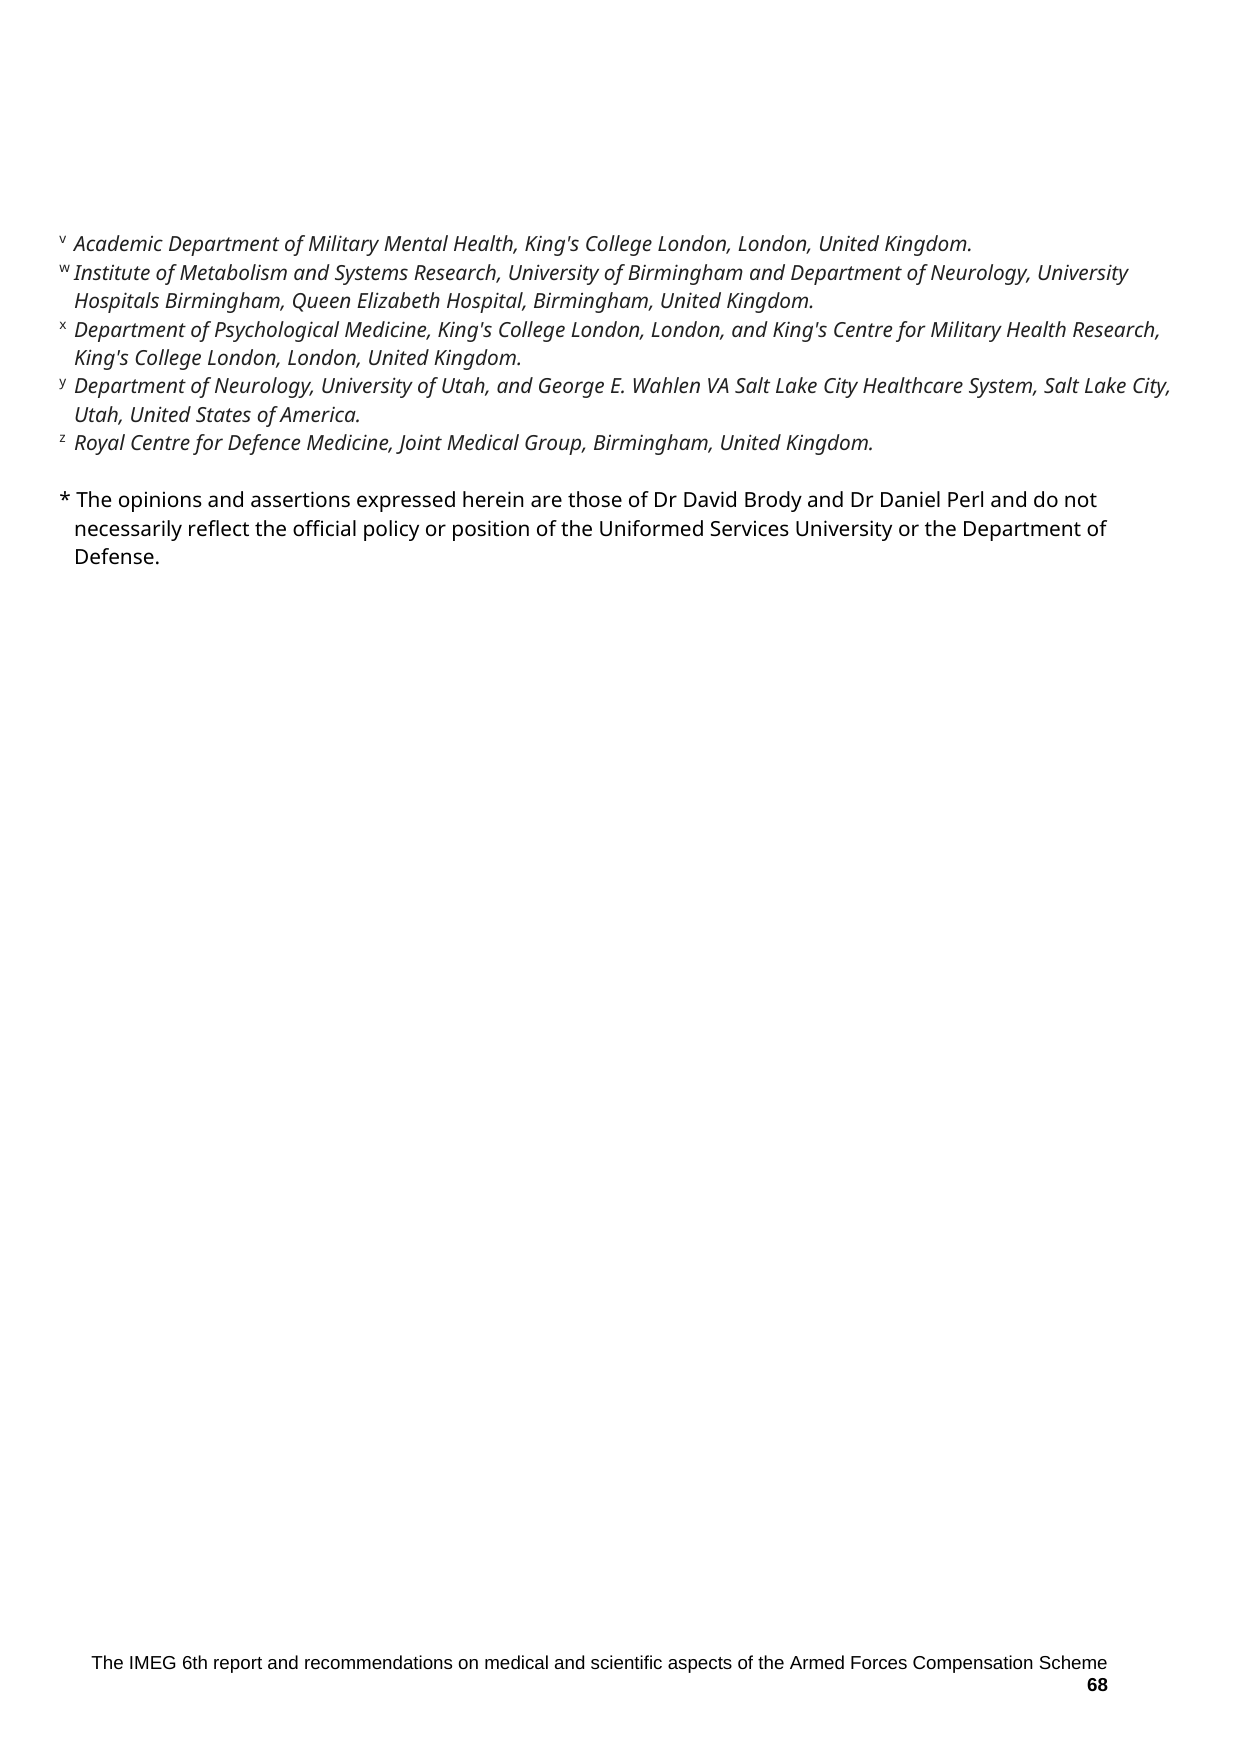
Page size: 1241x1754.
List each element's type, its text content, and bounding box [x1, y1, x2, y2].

text z Royal Centre for Defence Medicine, Joint Medical Group, Birmingham, United Kingdom. [59, 428, 1181, 457]
text v Academic Department of Military Mental Health, King's College London, London, United Kingdom. [59, 229, 1181, 258]
text w Institute of Metabolism and Systems Research, University of Birmingham and Department of Neurology, University Hospitals Birmingham, Queen Elizabeth Hospital, Birmingham, United Kingdom. [59, 258, 1181, 315]
text y Department of Neurology, University of Utah, and George E. Wahlen VA Salt Lake City Healthcare System, Salt Lake City, Utah, United States of America. [59, 372, 1181, 428]
text * The opinions and assertions expressed herein are those of Dr David Brody and Dr Daniel Perl and do not necessarily reflect the official policy or position of the Uniformed Services University or the Department of Defense. [59, 485, 1181, 571]
text x Department of Psychological Medicine, King's College London, London, and King's Centre for Military Health Research, King's College London, London, United Kingdom. [59, 315, 1181, 372]
